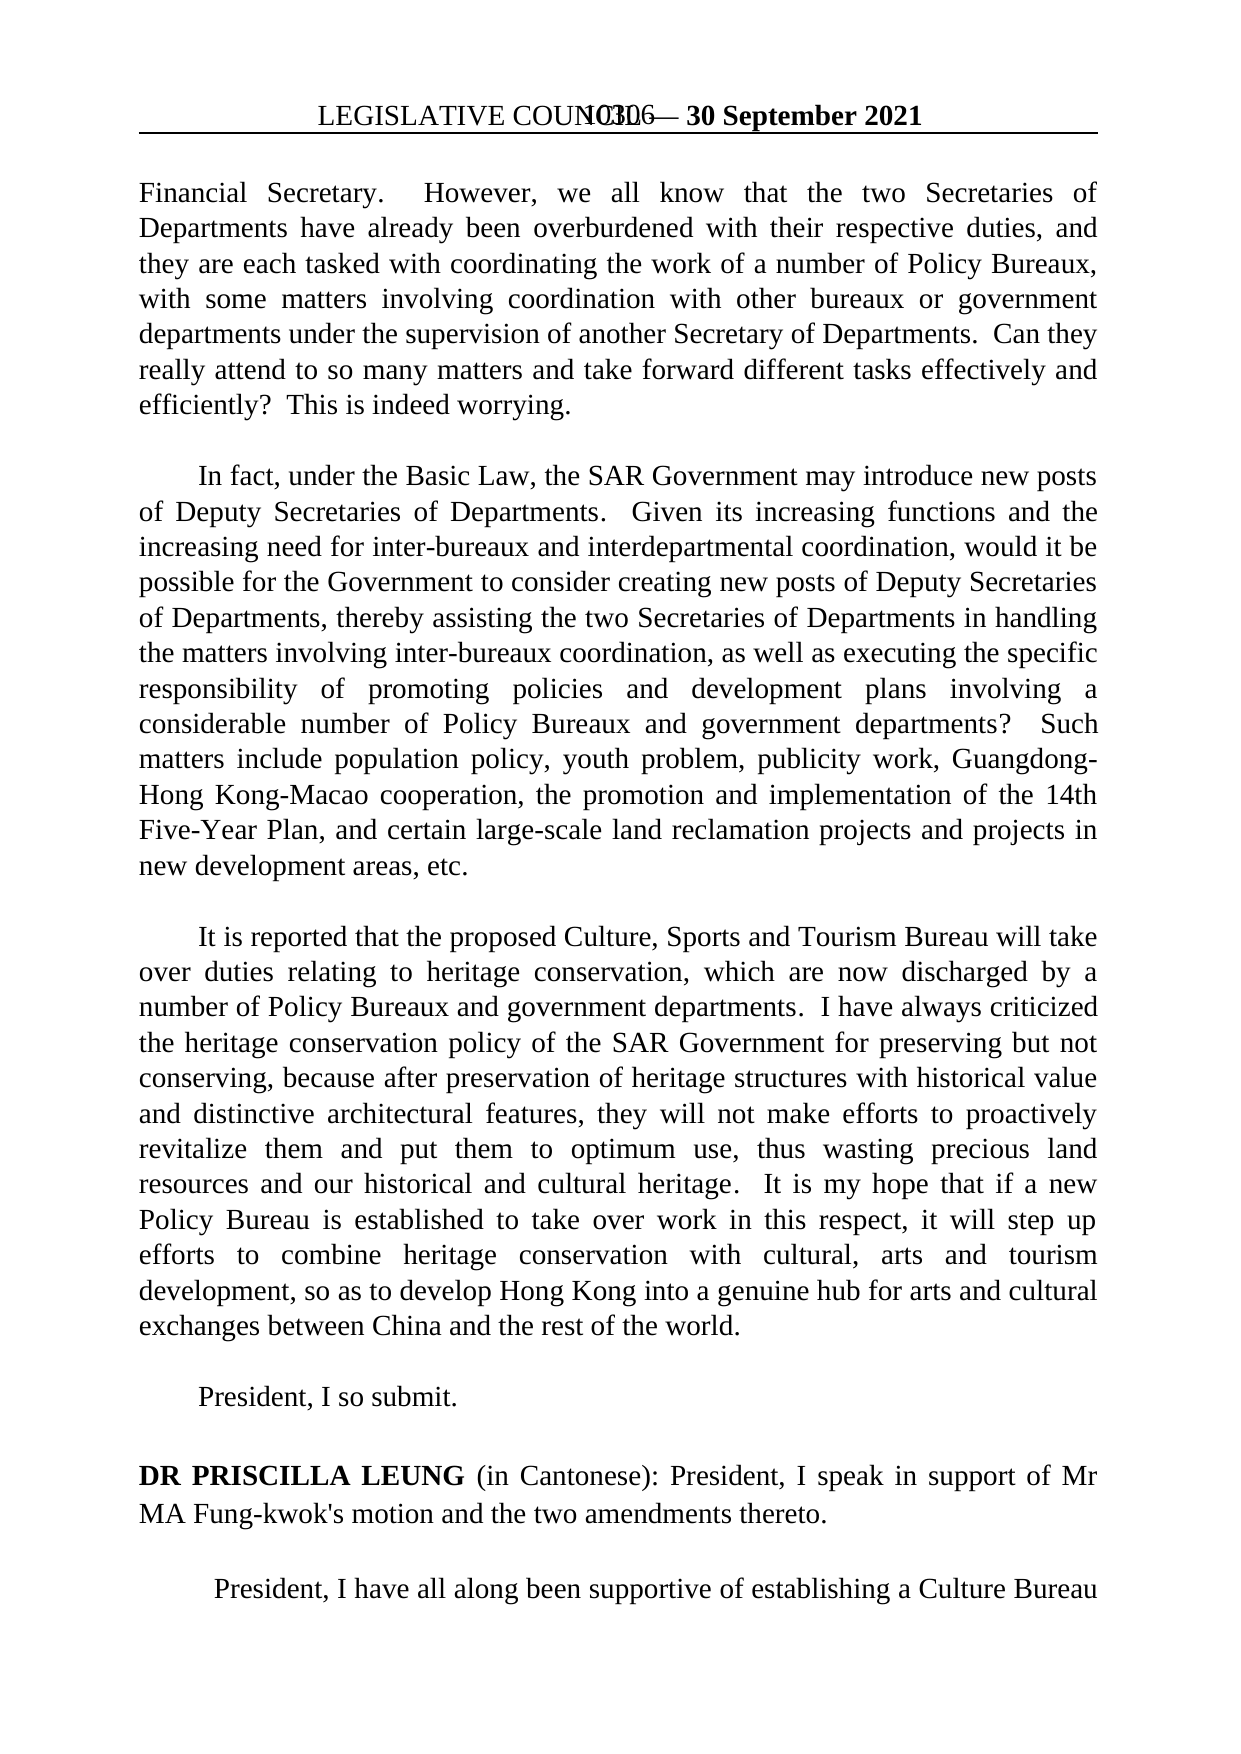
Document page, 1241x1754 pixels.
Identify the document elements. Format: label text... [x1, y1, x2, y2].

text President, I have all along been supportive of establishing a Culture Bureau [139, 1567, 1098, 1604]
text DR PRISCILLA LEUNG (in Cantonese): President, I speak in support of Mr MA Fung-kwok's motion and the two amendments thereto. [139, 1454, 1098, 1529]
text Financial Secretary. However, we all know that the two Secretaries of Departments have already been overburdened with their respective duties, and they are each tasked with coordinating the work of a number of Policy Bureaux, with some matters involving coordination with other bureaux or government departments under the supervision of another Secretary of Departments. Can they really attend to so many matters and take forward different tasks effectively and efficiently? This is indeed worrying. [139, 173, 1098, 421]
text It is reported that the proposed Culture, Sports and Tourism Bureau will take over duties relating to heritage conservation, which are now discharged by a number of Policy Bureaux and government departments. I have always criticized the heritage conservation policy of the SAR Government for preserving but not conserving, because after preservation of heritage structures with historical value and distinctive architectural features, they will not make efforts to proactively revitalize them and put them to optimum use, thus wasting precious land resources and our historical and cultural heritage. It is my hope that if a new Policy Bureau is established to take over work in this respect, it will step up efforts to combine heritage conservation with cultural, arts and tourism development, so as to develop Hong Kong into a genuine hub for arts and cultural exchanges between China and the rest of the world. [139, 917, 1098, 1342]
text In fact, under the Basic Law, the SAR Government may introduce new posts of Deputy Secretaries of Departments. Given its increasing functions and the increasing need for inter-bureaux and interdepartmental coordination, would it be possible for the Government to consider creating new posts of Deputy Secretaries of Departments, thereby assisting the two Secretaries of Departments in handling the matters involving inter-bureaux coordination, as well as executing the specific responsibility of promoting policies and development plans involving a considerable number of Policy Bureaux and government departments? Such matters include population policy, youth problem, publicity work, Guangdong-‍Hong Kong-Macao cooperation, the promotion and implementation of the 14th Five-Year Plan, and certain large-scale land reclamation projects and projects in new development areas, etc. [139, 456, 1098, 881]
text President, I so submit. [139, 1377, 1098, 1413]
